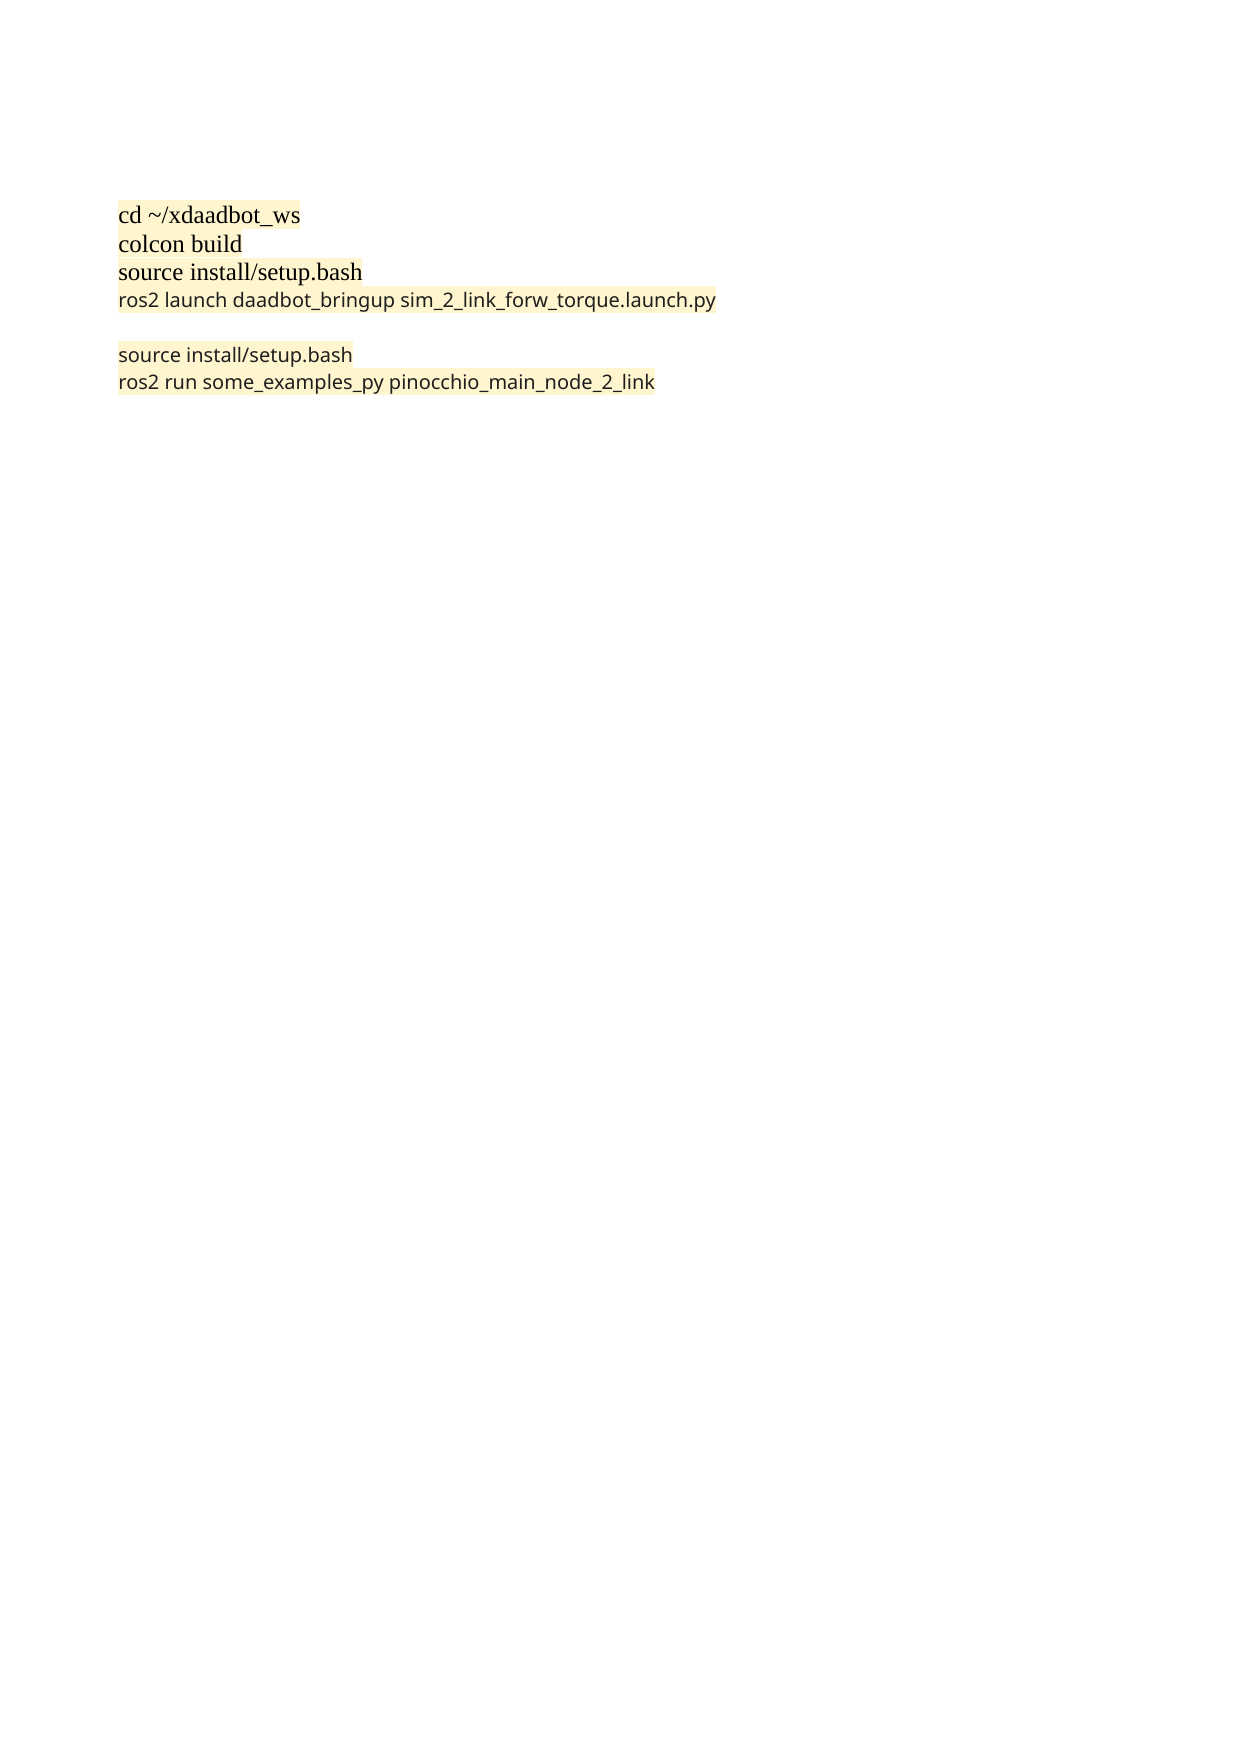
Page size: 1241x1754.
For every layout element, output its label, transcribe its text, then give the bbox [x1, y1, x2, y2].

text cd ~/xdaadbot_ws [118, 200, 1122, 229]
text ros2 run some_examples_py pinocchio_main_node_2_link [118, 368, 1122, 395]
text source install/setup.bash [118, 341, 1122, 368]
text source install/setup.bash [118, 257, 1122, 286]
text ros2 launch daadbot_bringup sim_2_link_forw_torque.launch.py [118, 286, 1122, 313]
text colcon build [118, 229, 1122, 257]
